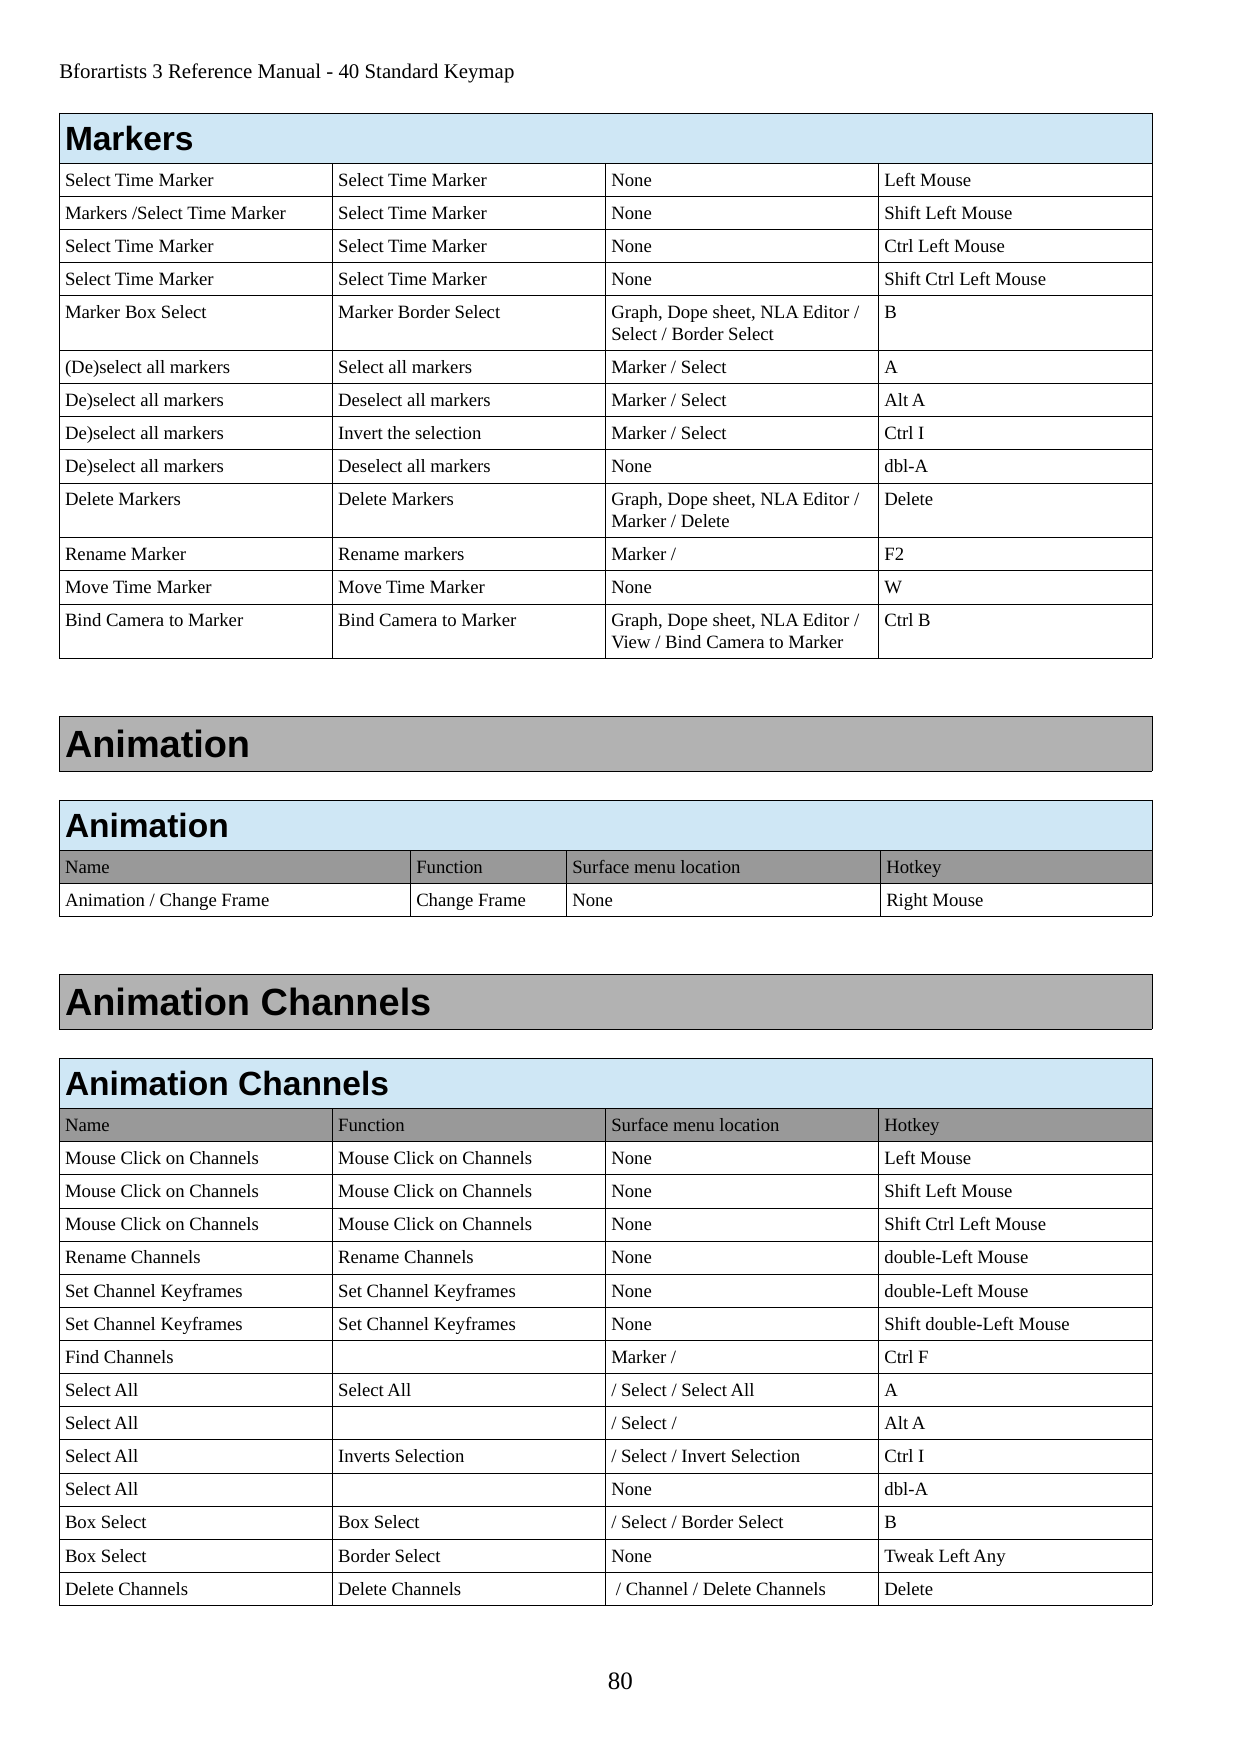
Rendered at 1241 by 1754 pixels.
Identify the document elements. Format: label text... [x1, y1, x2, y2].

table_cell Marker / Select [606, 417, 878, 449]
table_cell Rename markers [333, 538, 605, 570]
table_cell Select Time Marker [333, 164, 605, 196]
table_cell Select All [60, 1407, 332, 1439]
table_cell Mouse Click on Channels [60, 1209, 332, 1241]
table_cell dbl-A [879, 1474, 1152, 1506]
table_cell Delete Markers [60, 484, 332, 537]
table_cell Shift Left Mouse [879, 1175, 1152, 1207]
table_cell Border Select [333, 1540, 605, 1572]
table_cell Left Mouse [879, 164, 1152, 196]
table_cell Find Channels [60, 1341, 332, 1373]
table_cell [333, 1474, 605, 1506]
table_cell Ctrl Left Mouse [879, 230, 1152, 262]
table_header Animation [60, 717, 1152, 771]
table_cell Surface menu location [606, 1109, 878, 1141]
table_cell Marker / [606, 538, 878, 570]
table_cell Shift Left Mouse [879, 197, 1152, 229]
table_cell [333, 1407, 605, 1439]
table_cell Name [60, 851, 410, 883]
table_cell Select All [60, 1474, 332, 1506]
table_cell Left Mouse [879, 1142, 1152, 1174]
table_cell Select Time Marker [333, 197, 605, 229]
table_cell Graph, Dope sheet, NLA Editor / Marker / Delete [606, 484, 878, 537]
table_cell Ctrl F [879, 1341, 1152, 1373]
table_cell Marker Box Select [60, 296, 332, 350]
table_cell (De)select all markers [60, 351, 332, 383]
table_cell Delete Channels [60, 1573, 332, 1605]
table_cell F2 [879, 538, 1152, 570]
table_cell De)select all markers [60, 384, 332, 416]
table_cell Move Time Marker [333, 571, 605, 603]
table_cell Deselect all markers [333, 450, 605, 482]
table_cell Set Channel Keyframes [60, 1308, 332, 1340]
table_cell None [567, 884, 880, 916]
table_cell A [879, 1374, 1152, 1406]
table_cell Hotkey [879, 1109, 1152, 1141]
table_cell Markers /Select Time Marker [60, 197, 332, 229]
table_cell Mouse Click on Channels [60, 1142, 332, 1174]
table_cell None [606, 1474, 878, 1506]
table_cell Select All [60, 1374, 332, 1406]
table_cell Select Time Marker [333, 230, 605, 262]
table_cell Change Frame [411, 884, 566, 916]
table_header Animation Channels [60, 975, 1152, 1029]
table_cell Alt A [879, 384, 1152, 416]
table_cell Delete [879, 1573, 1152, 1605]
table_cell Set Channel Keyframes [333, 1275, 605, 1307]
table_cell Rename Channels [60, 1242, 332, 1274]
table_cell Set Channel Keyframes [60, 1275, 332, 1307]
table_cell Graph, Dope sheet, NLA Editor / View / Bind Camera to Marker [606, 605, 878, 658]
table_cell None [606, 1142, 878, 1174]
table_cell Name [60, 1109, 332, 1141]
table_cell None [606, 230, 878, 262]
table_cell Delete Channels [333, 1573, 605, 1605]
table_cell Deselect all markers [333, 384, 605, 416]
table_cell Mouse Click on Channels [333, 1142, 605, 1174]
table_cell Shift Ctrl Left Mouse [879, 1209, 1152, 1241]
table_cell Bind Camera to Marker [60, 605, 332, 658]
table_cell / Select / [606, 1407, 878, 1439]
table_cell Box Select [60, 1540, 332, 1572]
table_cell Shift Ctrl Left Mouse [879, 263, 1152, 295]
table_cell dbl-A [879, 450, 1152, 482]
table_cell None [606, 1540, 878, 1572]
table_cell Delete Markers [333, 484, 605, 537]
table_header Animation Channels [60, 1059, 1152, 1108]
table_cell Ctrl I [879, 1440, 1152, 1472]
table_cell None [606, 1308, 878, 1340]
table_cell Select Time Marker [60, 230, 332, 262]
table_cell Graph, Dope sheet, NLA Editor / Select / Border Select [606, 296, 878, 350]
table_cell None [606, 1175, 878, 1207]
table_cell De)select all markers [60, 450, 332, 482]
table_cell Marker / [606, 1341, 878, 1373]
table_cell Select Time Marker [333, 263, 605, 295]
table_cell Select Time Marker [60, 164, 332, 196]
table_cell Select all markers [333, 351, 605, 383]
table_cell Tweak Left Any [879, 1540, 1152, 1572]
table_cell Function [333, 1109, 605, 1141]
table_cell None [606, 263, 878, 295]
table_cell De)select all markers [60, 417, 332, 449]
table_cell Shift double-Left Mouse [879, 1308, 1152, 1340]
table_cell Ctrl I [879, 417, 1152, 449]
table_cell None [606, 450, 878, 482]
table_cell Box Select [333, 1507, 605, 1539]
table_cell Invert the selection [333, 417, 605, 449]
table_cell None [606, 1209, 878, 1241]
table_cell Delete [879, 484, 1152, 537]
table_header Animation [60, 801, 1152, 850]
table_cell Function [411, 851, 566, 883]
table_cell Marker / Select [606, 351, 878, 383]
table_cell Ctrl B [879, 605, 1152, 658]
table_cell None [606, 1275, 878, 1307]
table_cell Marker Border Select [333, 296, 605, 350]
table_cell Mouse Click on Channels [60, 1175, 332, 1207]
table_cell Rename Channels [333, 1242, 605, 1274]
table_cell Rename Marker [60, 538, 332, 570]
table_cell Right Mouse [881, 884, 1152, 916]
table_cell None [606, 197, 878, 229]
table_cell Surface menu location [567, 851, 880, 883]
table_cell Box Select [60, 1507, 332, 1539]
table_cell Select Time Marker [60, 263, 332, 295]
table_cell Animation / Change Frame [60, 884, 410, 916]
table_cell W [879, 571, 1152, 603]
table_cell / Select / Invert Selection [606, 1440, 878, 1472]
table_cell Mouse Click on Channels [333, 1175, 605, 1207]
table_cell Alt A [879, 1407, 1152, 1439]
table_cell Set Channel Keyframes [333, 1308, 605, 1340]
table_cell A [879, 351, 1152, 383]
table_cell None [606, 164, 878, 196]
table_cell double-Left Mouse [879, 1242, 1152, 1274]
table_cell Select All [333, 1374, 605, 1406]
table_cell Mouse Click on Channels [333, 1209, 605, 1241]
table_cell [333, 1341, 605, 1373]
table_cell Bind Camera to Marker [333, 605, 605, 658]
table_cell Hotkey [881, 851, 1152, 883]
table_cell / Channel / Delete Channels [606, 1573, 878, 1605]
table_cell Select All [60, 1440, 332, 1472]
table_cell B [879, 1507, 1152, 1539]
table_cell None [606, 1242, 878, 1274]
table_cell double-Left Mouse [879, 1275, 1152, 1307]
table_cell None [606, 571, 878, 603]
table_cell B [879, 296, 1152, 350]
table_cell Inverts Selection [333, 1440, 605, 1472]
table_cell Marker / Select [606, 384, 878, 416]
table_cell / Select / Border Select [606, 1507, 878, 1539]
table_cell Move Time Marker [60, 571, 332, 603]
table_header Markers [60, 114, 1152, 163]
table_cell / Select / Select All [606, 1374, 878, 1406]
